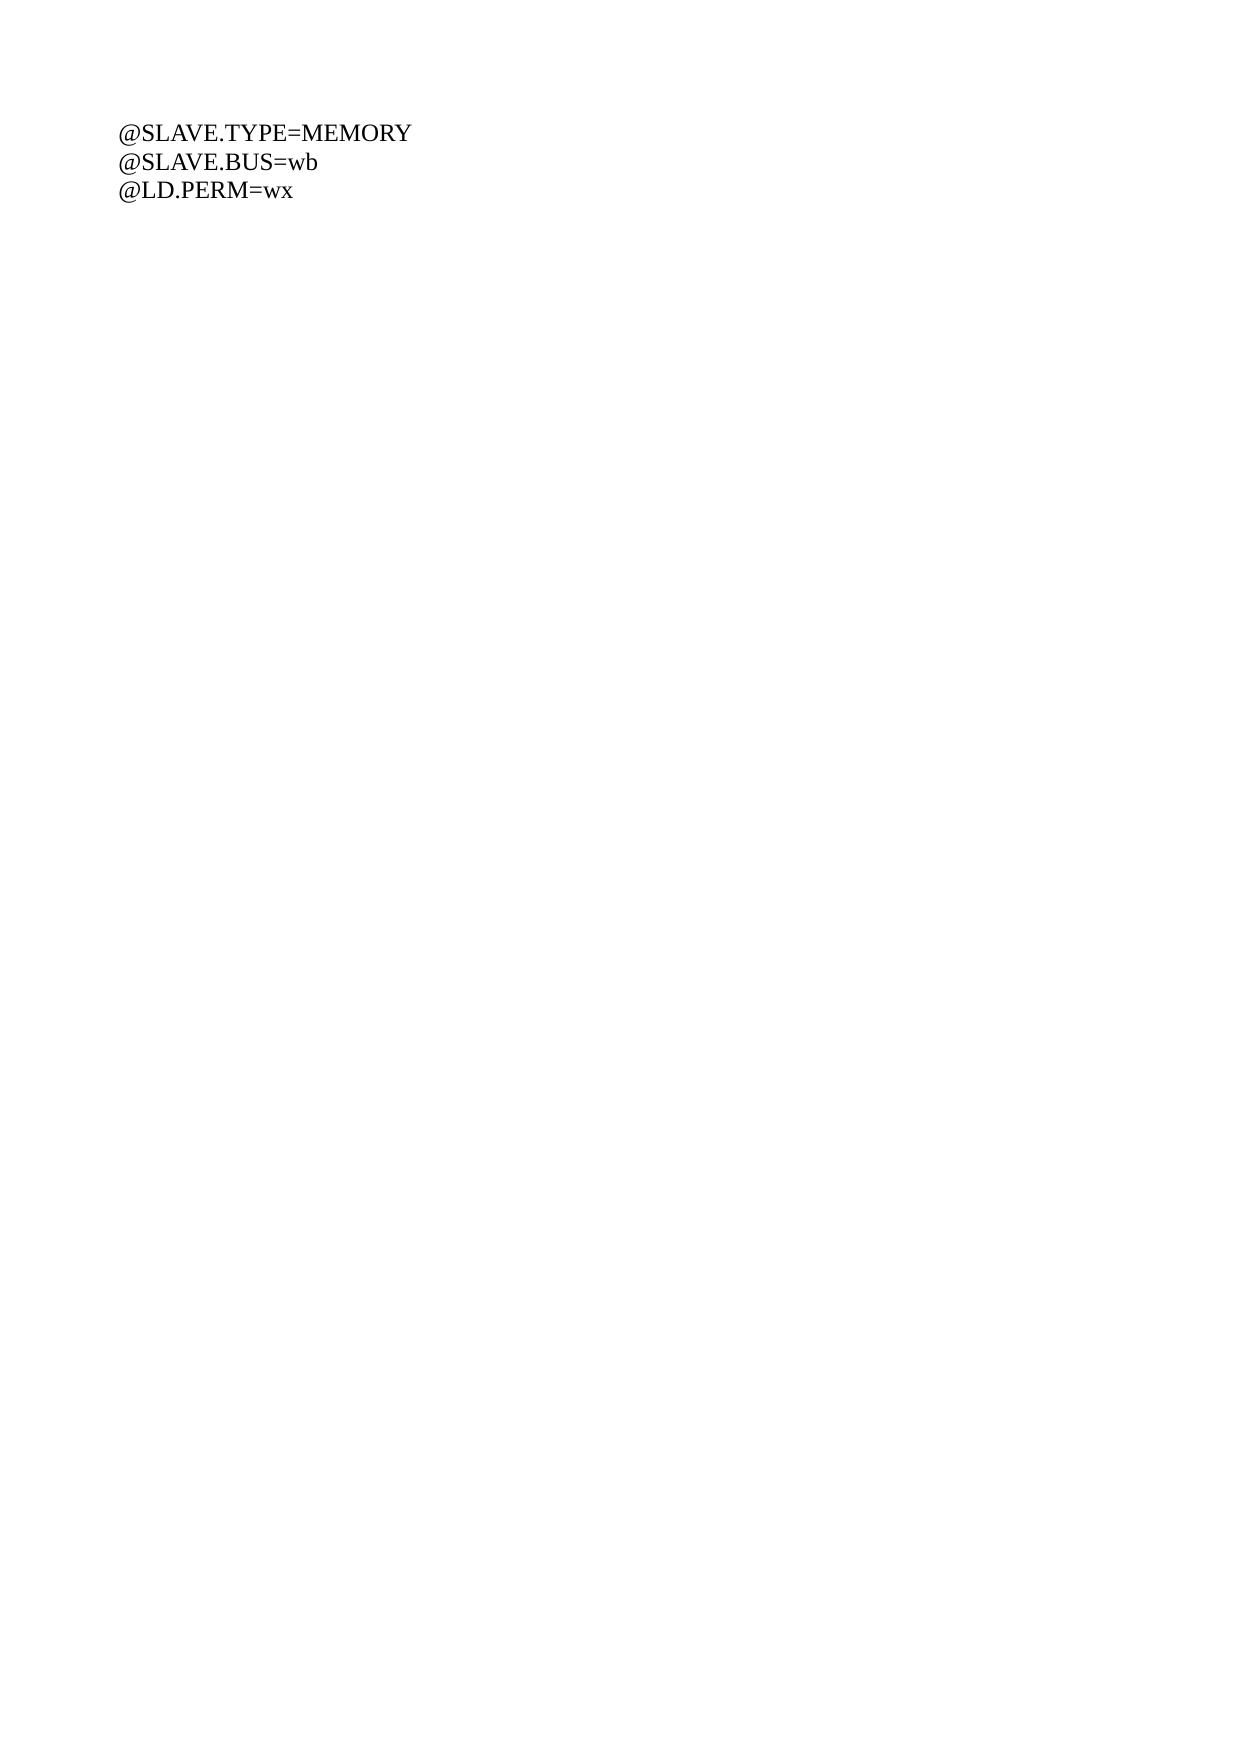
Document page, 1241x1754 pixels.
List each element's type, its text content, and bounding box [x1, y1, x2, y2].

text @SLAVE.BUS=wb [118, 147, 1122, 176]
text @LD.PERM=wx [118, 176, 1122, 204]
text @SLAVE.TYPE=MEMORY [118, 118, 1122, 147]
